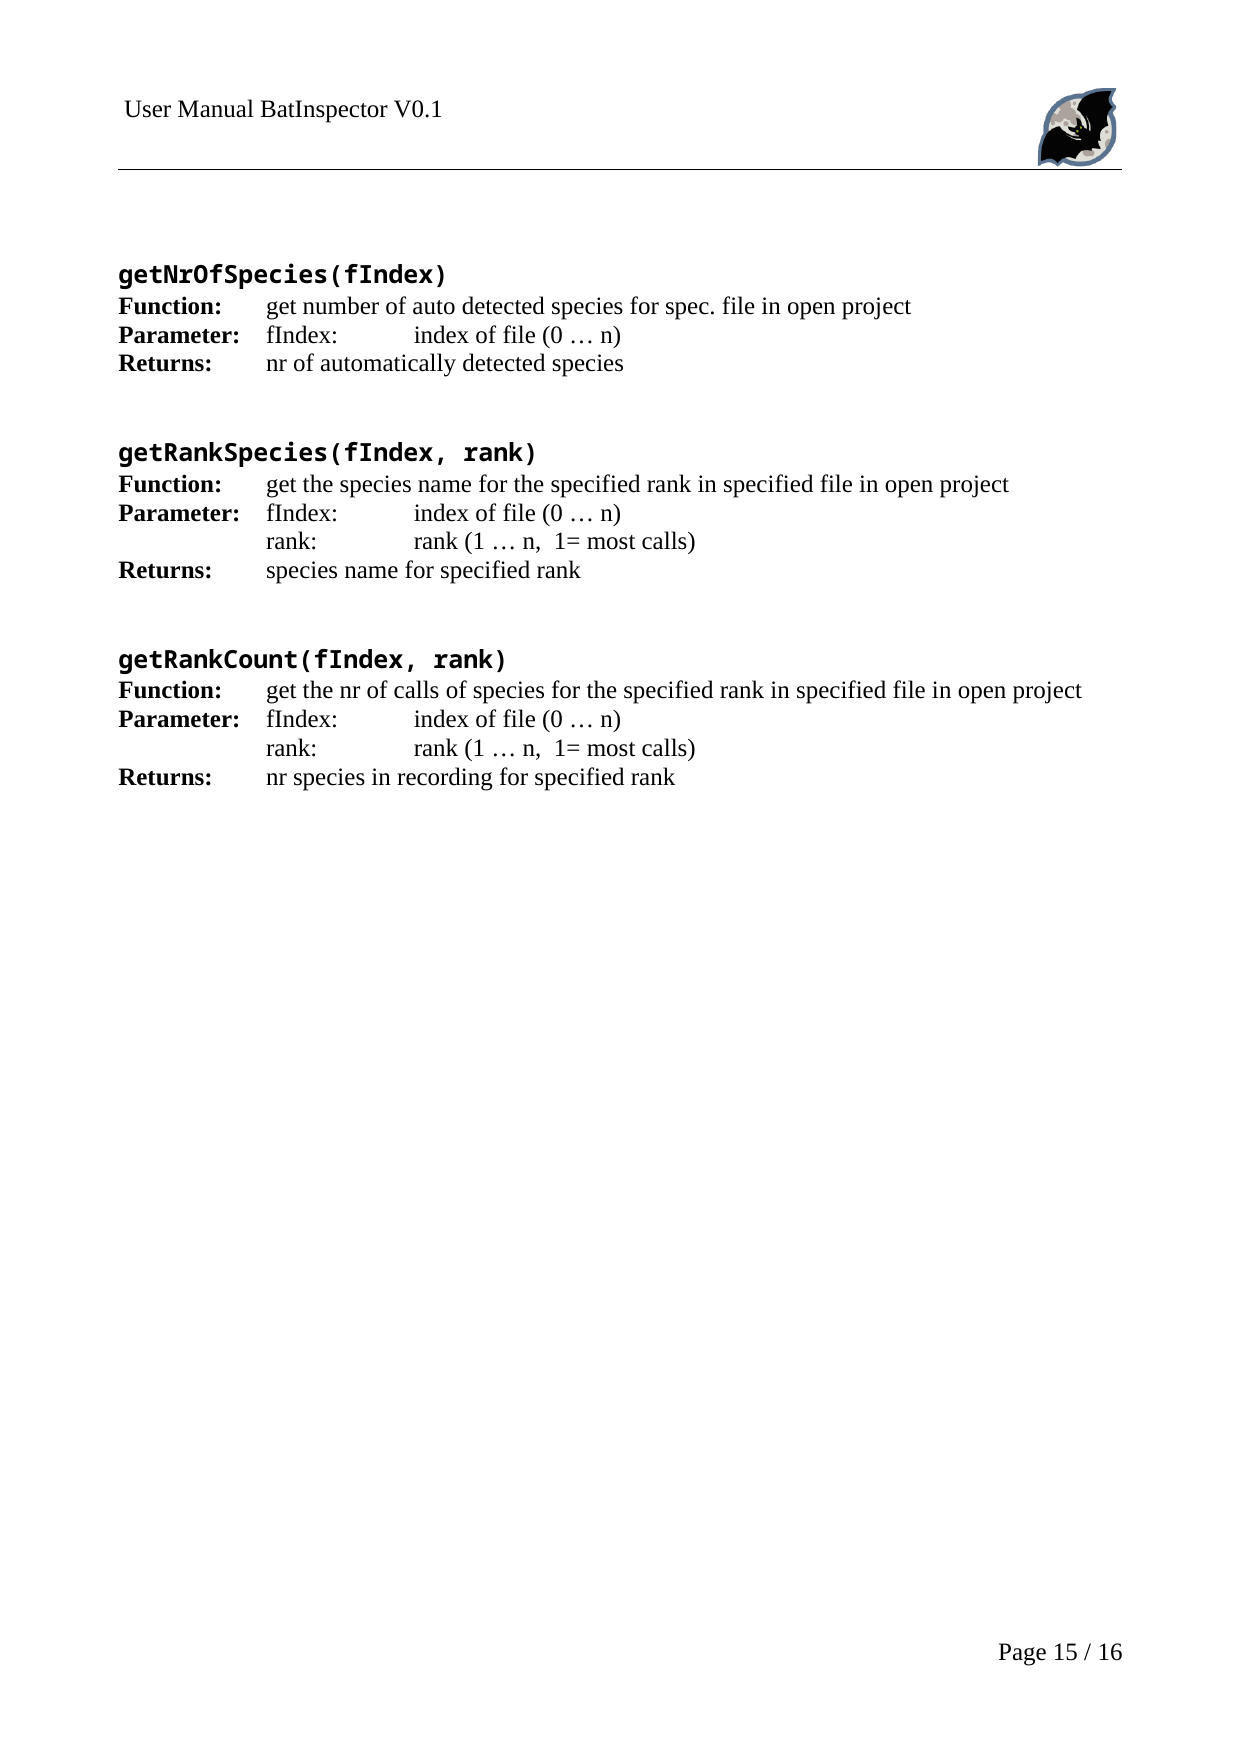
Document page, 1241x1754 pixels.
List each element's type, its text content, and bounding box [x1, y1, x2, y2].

text Returns: nr of automatically detected species [118, 348, 1122, 377]
text getNrOfSpecies(fIndex) [118, 257, 1122, 291]
text Parameter: fIndex: index of file (0 … n) rank: rank (1 … n, 1= most calls) [118, 704, 1122, 762]
text Parameter: fIndex: index of file (0 … n) rank: rank (1 … n, 1= most calls) [118, 498, 1122, 555]
text Returns: nr species in recording for specified rank [118, 762, 1122, 790]
text Parameter: fIndex: index of file (0 … n) [118, 320, 1122, 348]
picture [1037, 88, 1117, 167]
text Function: get the species name for the specified rank in specified file in open project [118, 469, 1122, 498]
text getRankCount(fIndex, rank) [118, 641, 1122, 675]
text Function: get the nr of calls of species for the specified rank in specified file in open project [118, 675, 1122, 704]
text Returns: species name for specified rank [118, 555, 1122, 584]
text getRankSpecies(fIndex, rank) [118, 435, 1122, 469]
text Function: get number of auto detected species for spec. file in open project [118, 291, 1122, 320]
